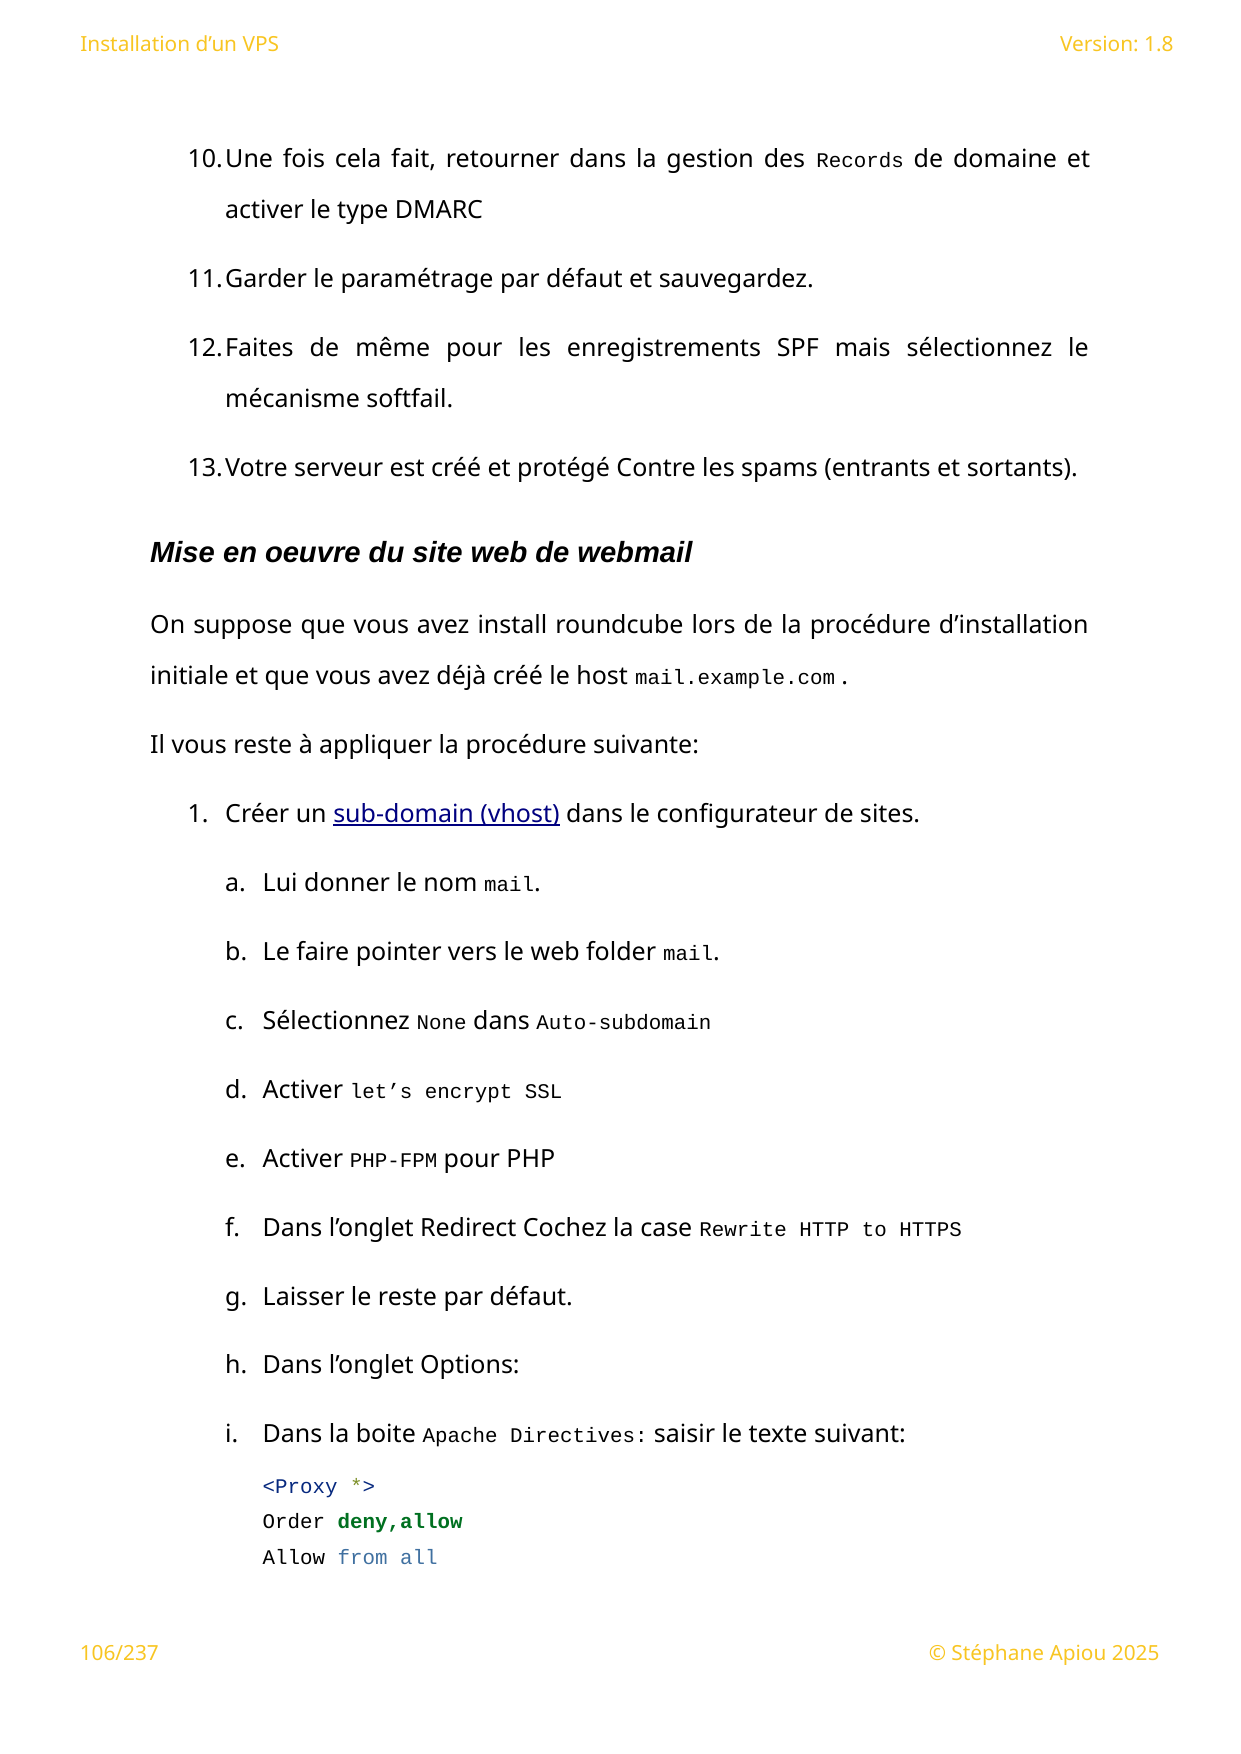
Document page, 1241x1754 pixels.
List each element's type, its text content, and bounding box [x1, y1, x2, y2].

text Il vous reste à appliquer la procédure suivante: [150, 726, 1090, 761]
list Une fois cela fait, retourner dans la gestion des Records de domaine et activer le type DMARC [187, 141, 1090, 226]
list Votre serveur est créé et protégé Contre les spams (entrants et sortants). [187, 450, 1090, 484]
list Allow from all [225, 1547, 1090, 1571]
list Dans l’onglet Redirect Cochez la case Rewrite HTTP to HTTPS [225, 1209, 1090, 1243]
list Laisser le reste par défaut. [225, 1278, 1090, 1312]
list Dans l’onglet Options: [225, 1347, 1090, 1381]
list Activer let’s encrypt SSL [225, 1071, 1090, 1105]
list Créer un sub-domain (vhost) dans le configurateur de sites. [187, 795, 1090, 829]
list <Proxy *> [225, 1476, 1090, 1500]
list Garder le paramétrage par défaut et sauvegardez. [187, 261, 1090, 295]
list Activer PHP-FPM pour PHP [225, 1140, 1090, 1174]
list Order deny,allow [225, 1511, 1090, 1535]
list Dans la boite Apache Directives: saisir le texte suivant: [225, 1416, 1090, 1450]
list Sélectionnez None dans Auto-subdomain [225, 1002, 1090, 1036]
subtitle Mise en oeuvre du site web de webmail [150, 535, 1090, 568]
text On suppose que vous avez install roundcube lors de la procédure d’installation initiale et que vous avez déjà créé le host mail.example.com . [150, 606, 1090, 692]
list Le faire pointer vers le web folder mail. [225, 933, 1090, 967]
list Lui donner le nom mail. [225, 864, 1090, 898]
list Faites de même pour les enregistrements SPF mais sélectionnez le mécanisme softfail. [187, 330, 1090, 415]
